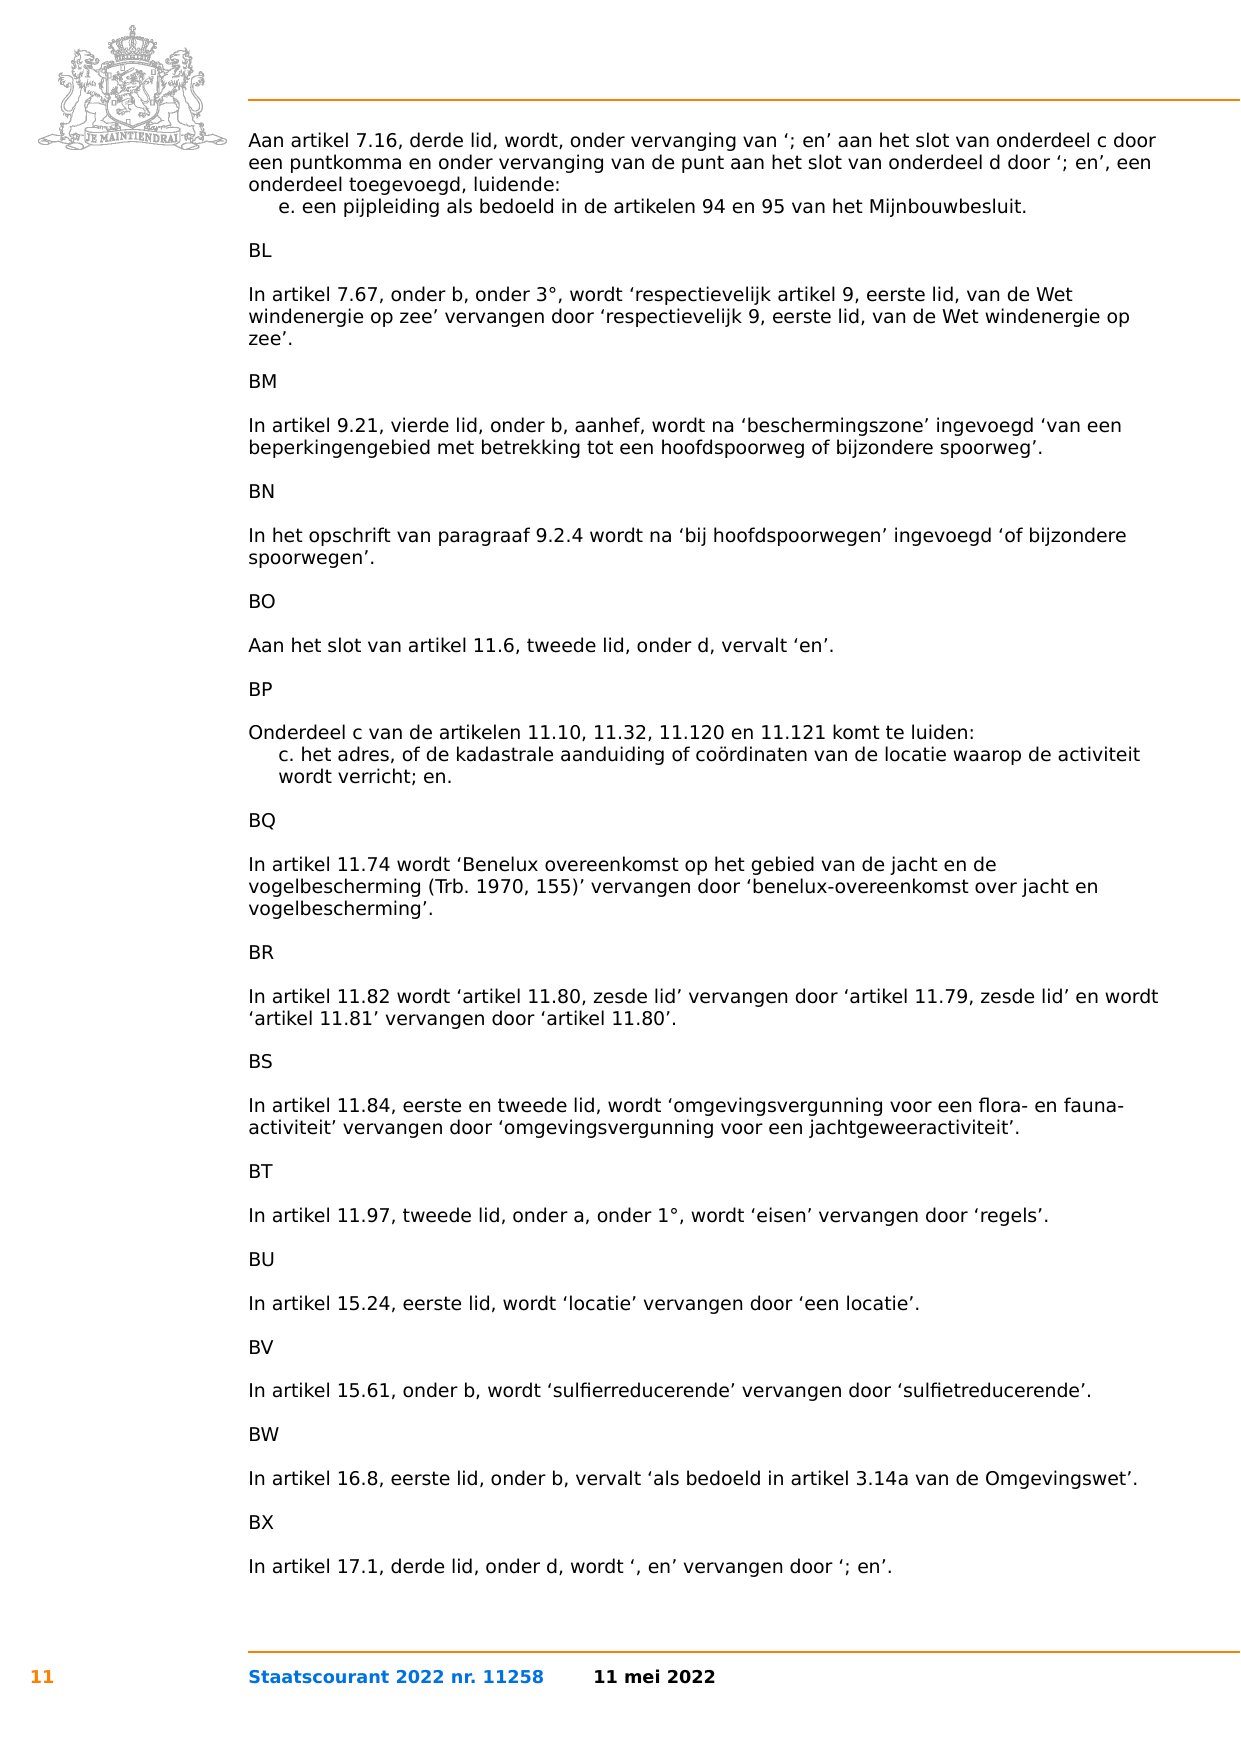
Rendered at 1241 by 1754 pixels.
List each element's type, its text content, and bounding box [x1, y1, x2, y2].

text In artikel 15.61, onder b, wordt ‘sulfierreducerende’ vervangen door ‘sulfietreducerende’. [248, 1380, 1163, 1402]
text e. een pijpleiding als bedoeld in de artikelen 94 en 95 van het Mijnbouwbesluit. [278, 196, 1163, 218]
text In artikel 11.74 wordt ‘Benelux overeenkomst op het gebied van de jacht en de vogelbescherming (Trb. 1970, 155)’ vervangen door ‘benelux-overeenkomst over jacht en vogelbescherming’. [248, 854, 1163, 920]
text In artikel 9.21, vierde lid, onder b, aanhef, wordt na ‘beschermingszone’ ingevoegd ‘van een beperkingengebied met betrekking tot een hoofdspoorweg of bijzondere spoorweg’. [248, 415, 1163, 459]
text Aan artikel 7.16, derde lid, wordt, onder vervanging van ‘; en’ aan het slot van onderdeel c door een puntkomma en onder vervanging van de punt aan het slot van onderdeel d door ‘; en’, een onderdeel toegevoegd, luidende: [248, 130, 1163, 196]
text In artikel 11.84, eerste en tweede lid, wordt ‘omgevingsvergunning voor een flora- en fauna-activiteit’ vervangen door ‘omgevingsvergunning voor een jachtgeweeractiviteit’. [248, 1095, 1163, 1139]
text BX [248, 1512, 1163, 1534]
picture [38, 25, 227, 150]
text BV [248, 1337, 1163, 1358]
text BU [248, 1249, 1163, 1271]
text BP [248, 678, 1163, 700]
text Onderdeel c van de artikelen 11.10, 11.32, 11.120 en 11.121 komt te luiden: [248, 722, 1163, 744]
text In artikel 7.67, onder b, onder 3°, wordt ‘respectievelijk artikel 9, eerste lid, van de Wet windenergie op zee’ vervangen door ‘respectievelijk 9, eerste lid, van de Wet windenergie op zee’. [248, 283, 1163, 349]
text BQ [248, 810, 1163, 832]
text BL [248, 240, 1163, 262]
text BM [248, 371, 1163, 393]
text BN [248, 481, 1163, 503]
text BW [248, 1424, 1163, 1446]
text In artikel 11.97, tweede lid, onder a, onder 1°, wordt ‘eisen’ vervangen door ‘regels’. [248, 1205, 1163, 1227]
text In artikel 16.8, eerste lid, onder b, vervalt ‘als bedoeld in artikel 3.14a van de Omgevingswet’. [248, 1468, 1163, 1490]
text In artikel 15.24, eerste lid, wordt ‘locatie’ vervangen door ‘een locatie’. [248, 1293, 1163, 1315]
text In artikel 11.82 wordt ‘artikel 11.80, zesde lid’ vervangen door ‘artikel 11.79, zesde lid’ en wordt ‘artikel 11.81’ vervangen door ‘artikel 11.80’. [248, 986, 1163, 1029]
text Aan het slot van artikel 11.6, tweede lid, onder d, vervalt ‘en’. [248, 634, 1163, 657]
text BO [248, 591, 1163, 613]
text In het opschrift van paragraaf 9.2.4 wordt na ‘bij hoofdspoorwegen’ ingevoegd ‘of bijzondere spoorwegen’. [248, 525, 1163, 569]
text BT [248, 1161, 1163, 1183]
text BR [248, 942, 1163, 964]
text c. het adres, of de kadastrale aanduiding of coördinaten van de locatie waarop de activiteit wordt verricht; en. [278, 744, 1163, 788]
text In artikel 17.1, derde lid, onder d, wordt ‘, en’ vervangen door ‘; en’. [248, 1556, 1163, 1578]
text BS [248, 1051, 1163, 1073]
